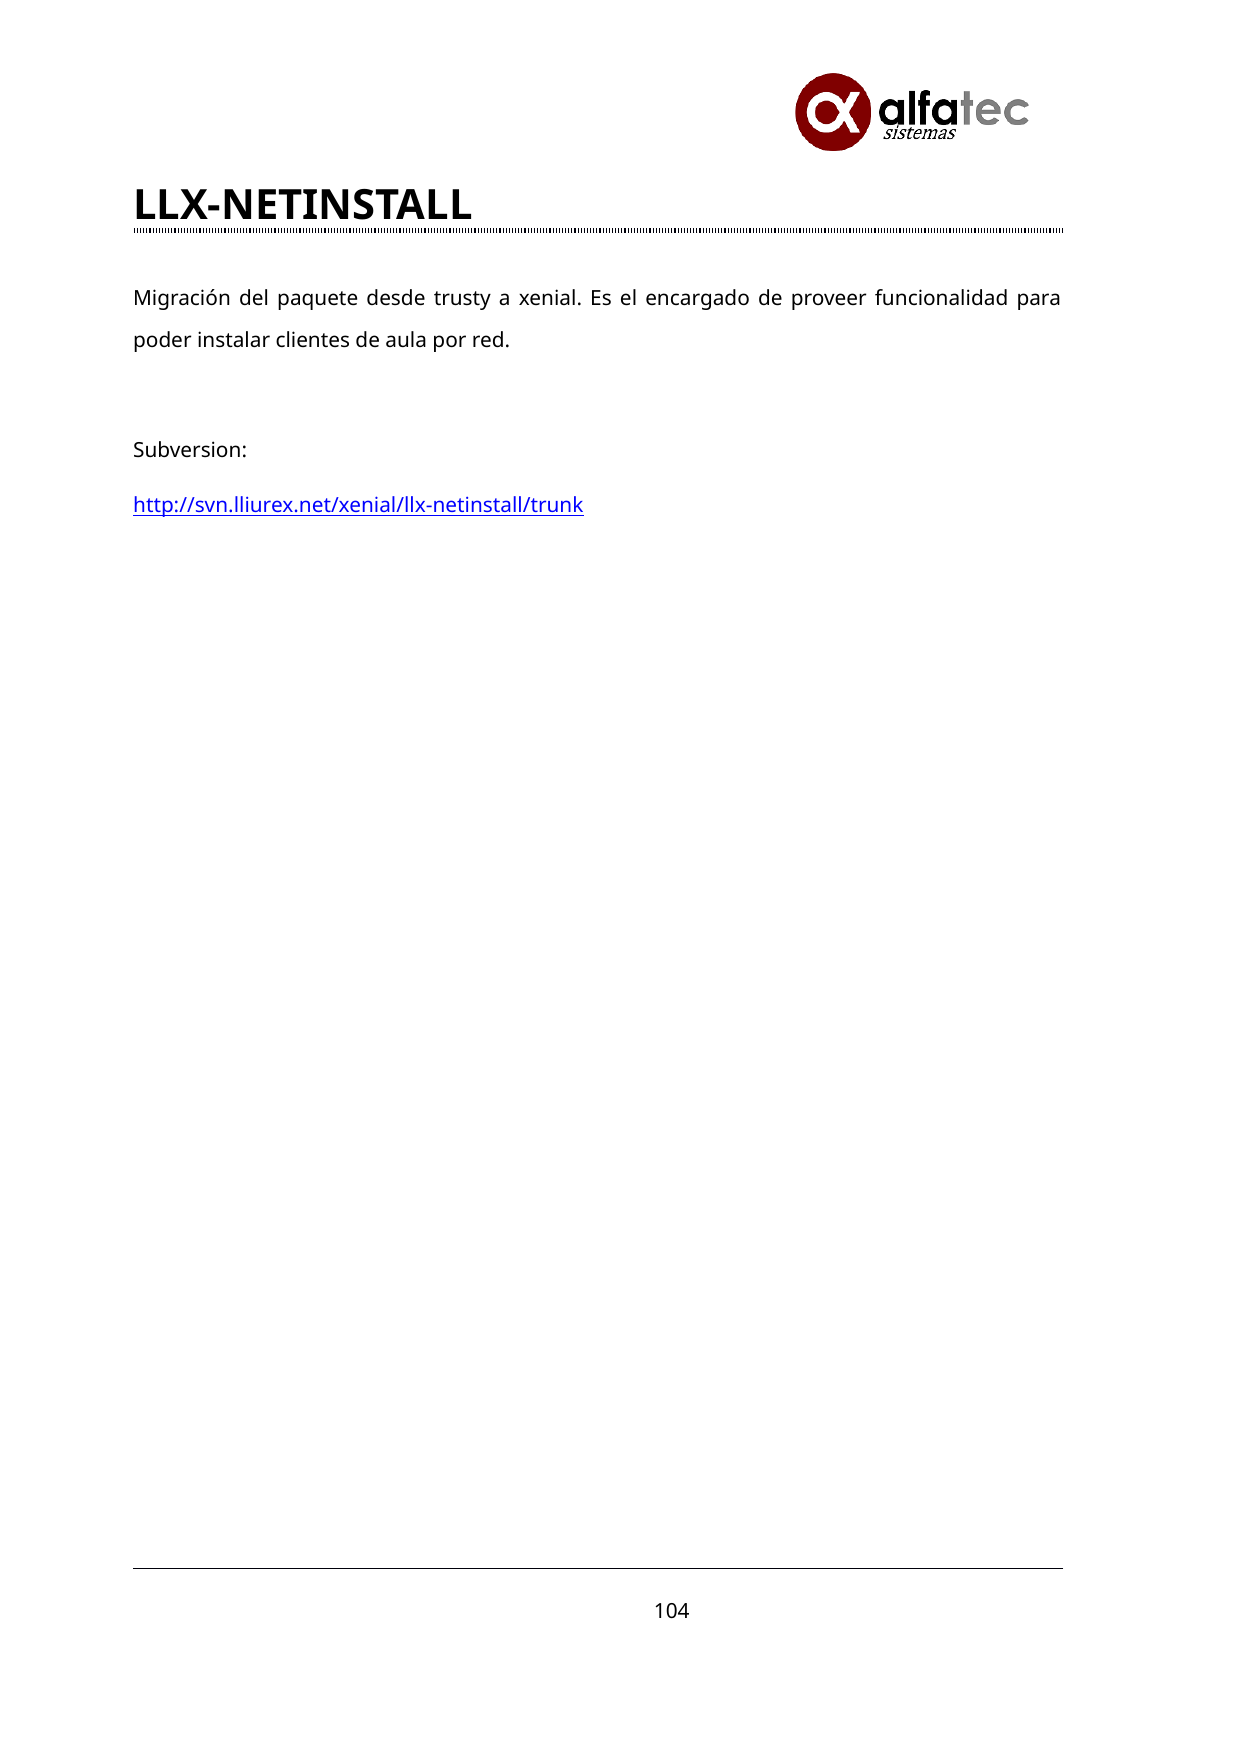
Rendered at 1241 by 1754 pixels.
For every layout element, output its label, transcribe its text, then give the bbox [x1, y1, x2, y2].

text http://svn.lliurex.net/xenial/llx-netinstall/trunk [133, 491, 1063, 519]
text Migración del paquete desde trusty a xenial. Es el encargado de proveer funcionalidad para poder instalar clientes de aula por red. [133, 283, 1063, 354]
subtitle LLX-NETINSTALL [133, 193, 1063, 233]
picture [795, 73, 1031, 151]
text Subversion: [133, 436, 1063, 464]
